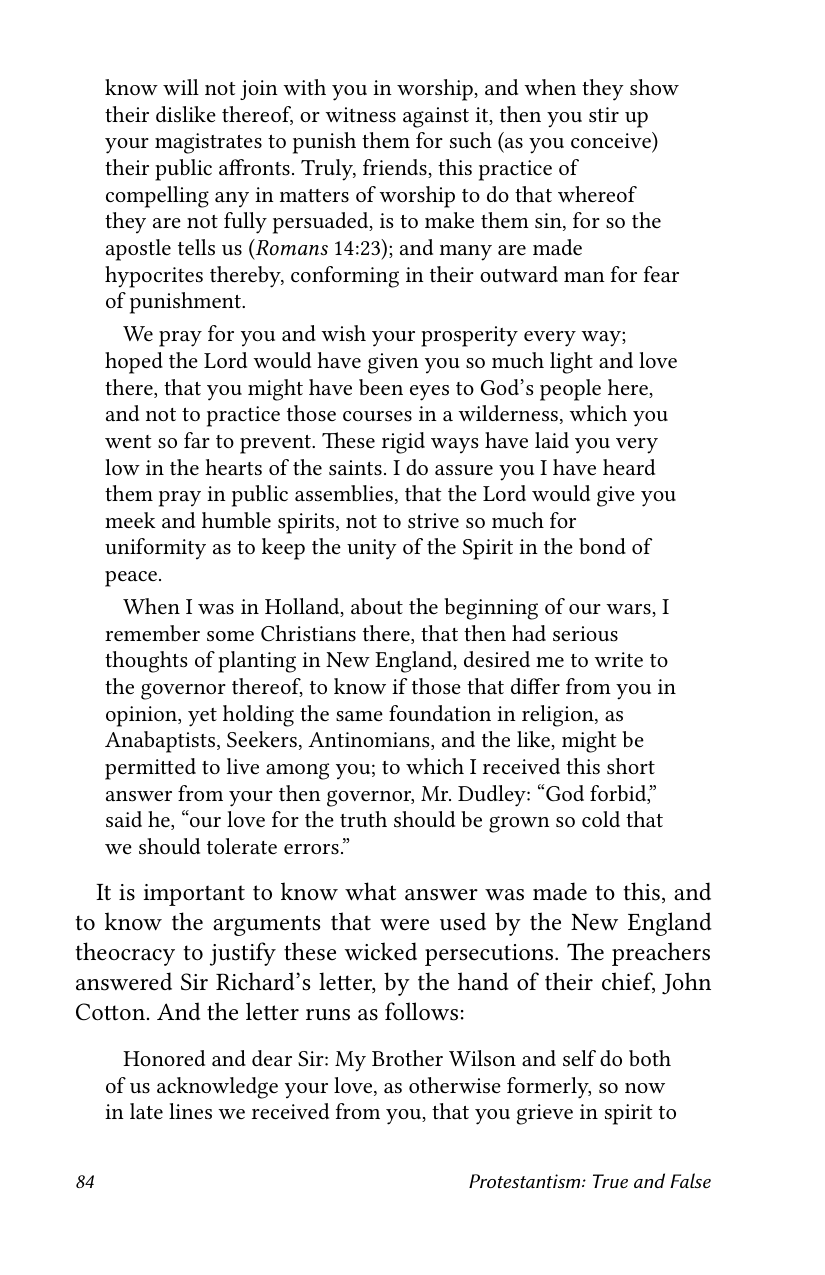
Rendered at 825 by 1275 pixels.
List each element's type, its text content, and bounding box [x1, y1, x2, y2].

text Honored and dear Sir: My Brother Wilson and self do both of us acknowledge your love, as otherwise formerly, so now in late lines we received from you, that you grieve in spirit to [105, 1046, 682, 1125]
text We pray for you and wish your prosperity every way; hoped the Lord would have given you so much light and love there, that you might have been eyes to God’s people here, and not to practice those courses in a wilderness, which you went so far to prevent. These rigid ways have laid you very low in the hearts of the saints. I do assure you I have heard them pray in public assemblies, that the Lord would give you meek and humble spirits, not to strive so much for uniformity as to keep the unity of the Spirit in the bond of peace. [105, 321, 682, 587]
text know will not join with you in worship, and when they show their dislike thereof, or witness against it, then you stir up your magistrates to punish them for such (as you conceive) their public affronts. Truly, friends, this practice of compelling any in matters of worship to do that whereof they are not fully persuaded, is to make them sin, for so the apostle tells us (Romans 14:23); and many are made hypocrites thereby, conforming in their outward man for fear of punishment. [105, 75, 682, 314]
text It is important to know what answer was made to this, and to know the arguments that were used by the New England theocracy to justify these wicked persecutions. The preachers answered Sir Richard’s letter, by the hand of their chief, John Cotton. And the letter runs as follows: [75, 878, 712, 1027]
text When I was in Holland, about the beginning of our wars, I remember some Christians there, that then had serious thoughts of planting in New England, desired me to write to the governor thereof, to know if those that differ from you in opinion, yet holding the same foundation in religion, as Anabaptists, Seekers, Antinomians, and the like, might be permitted to live among you; to which I received this short answer from your then governor, Mr. Dudley: “God forbid,” said he, “our love for the truth should be grown so cold that we should tolerate errors.” [105, 594, 682, 860]
